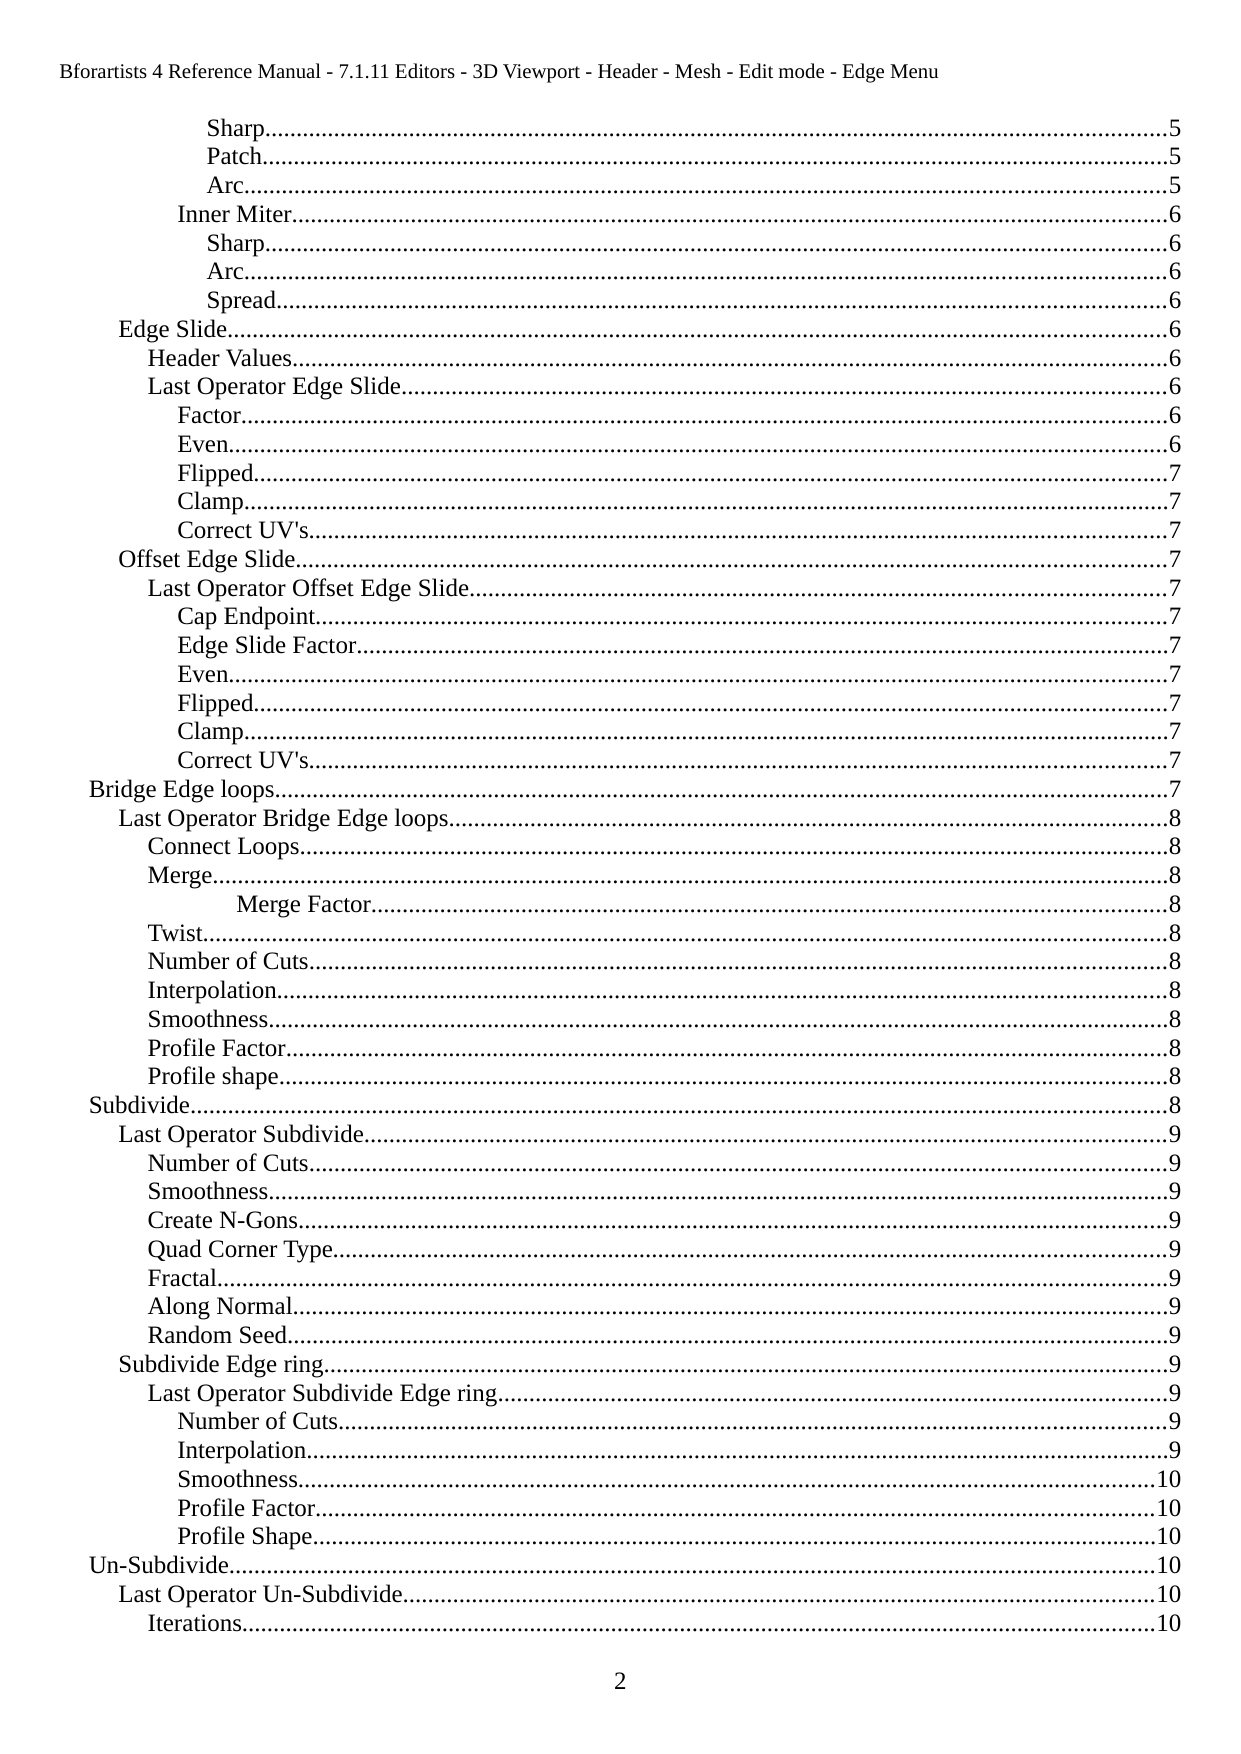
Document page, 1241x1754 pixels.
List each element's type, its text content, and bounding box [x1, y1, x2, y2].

text Correct UV's 7 [177, 515, 1181, 544]
text Profile Factor 10 [177, 1493, 1181, 1521]
text Flipped 7 [177, 688, 1181, 716]
text Arc 5 [206, 170, 1181, 199]
text Correct UV's 7 [177, 745, 1181, 774]
text Sharp 5 [206, 113, 1181, 141]
text Number of Cuts 9 [177, 1406, 1181, 1435]
text Merge 8 [147, 860, 1181, 889]
text Last Operator Subdivide 9 [118, 1119, 1181, 1148]
text Last Operator Offset Edge Slide 7 [147, 573, 1181, 601]
text Offset Edge Slide 7 [118, 544, 1181, 573]
text Twist 8 [147, 918, 1181, 946]
text Even 7 [177, 659, 1181, 688]
text Profile Factor 8 [147, 1033, 1181, 1061]
text Inner Miter 6 [177, 199, 1181, 228]
text Flipped 7 [177, 458, 1181, 486]
text Create N-Gons 9 [147, 1205, 1181, 1234]
text Smoothness 10 [177, 1464, 1181, 1493]
text Merge Factor 8 [236, 889, 1181, 918]
text Interpolation 9 [177, 1435, 1181, 1464]
text Profile Shape 10 [177, 1521, 1181, 1550]
text Along Normal 9 [147, 1291, 1181, 1320]
text Last Operator Bridge Edge loops 8 [118, 803, 1181, 831]
text Subdivide 8 [88, 1090, 1181, 1119]
text Header Values 6 [147, 343, 1181, 371]
text Sharp 6 [206, 228, 1181, 256]
text Even 6 [177, 429, 1181, 458]
text Connect Loops 8 [147, 831, 1181, 860]
text Un-Subdivide 10 [88, 1550, 1181, 1579]
text Bridge Edge loops 7 [88, 774, 1181, 803]
text Fractal 9 [147, 1263, 1181, 1291]
text Edge Slide Factor 7 [177, 630, 1181, 659]
text Spread 6 [206, 285, 1181, 314]
text Last Operator Edge Slide 6 [147, 371, 1181, 400]
text Subdivide Edge ring 9 [118, 1349, 1181, 1378]
text Interpolation 8 [147, 975, 1181, 1004]
text Random Seed 9 [147, 1320, 1181, 1349]
text Quad Corner Type 9 [147, 1234, 1181, 1263]
text Arc 6 [206, 256, 1181, 285]
text Clamp 7 [177, 486, 1181, 515]
text Smoothness 8 [147, 1004, 1181, 1033]
text Number of Cuts 8 [147, 946, 1181, 975]
text Profile shape 8 [147, 1061, 1181, 1090]
text Last Operator Subdivide Edge ring 9 [147, 1378, 1181, 1406]
text Smoothness 9 [147, 1176, 1181, 1205]
text Iterations 10 [147, 1608, 1181, 1636]
text Cap Endpoint 7 [177, 601, 1181, 630]
text Patch 5 [206, 141, 1181, 170]
text Edge Slide 6 [118, 314, 1181, 343]
text Number of Cuts 9 [147, 1148, 1181, 1176]
text Factor 6 [177, 400, 1181, 429]
text Last Operator Un-Subdivide 10 [118, 1579, 1181, 1608]
text Clamp 7 [177, 716, 1181, 745]
